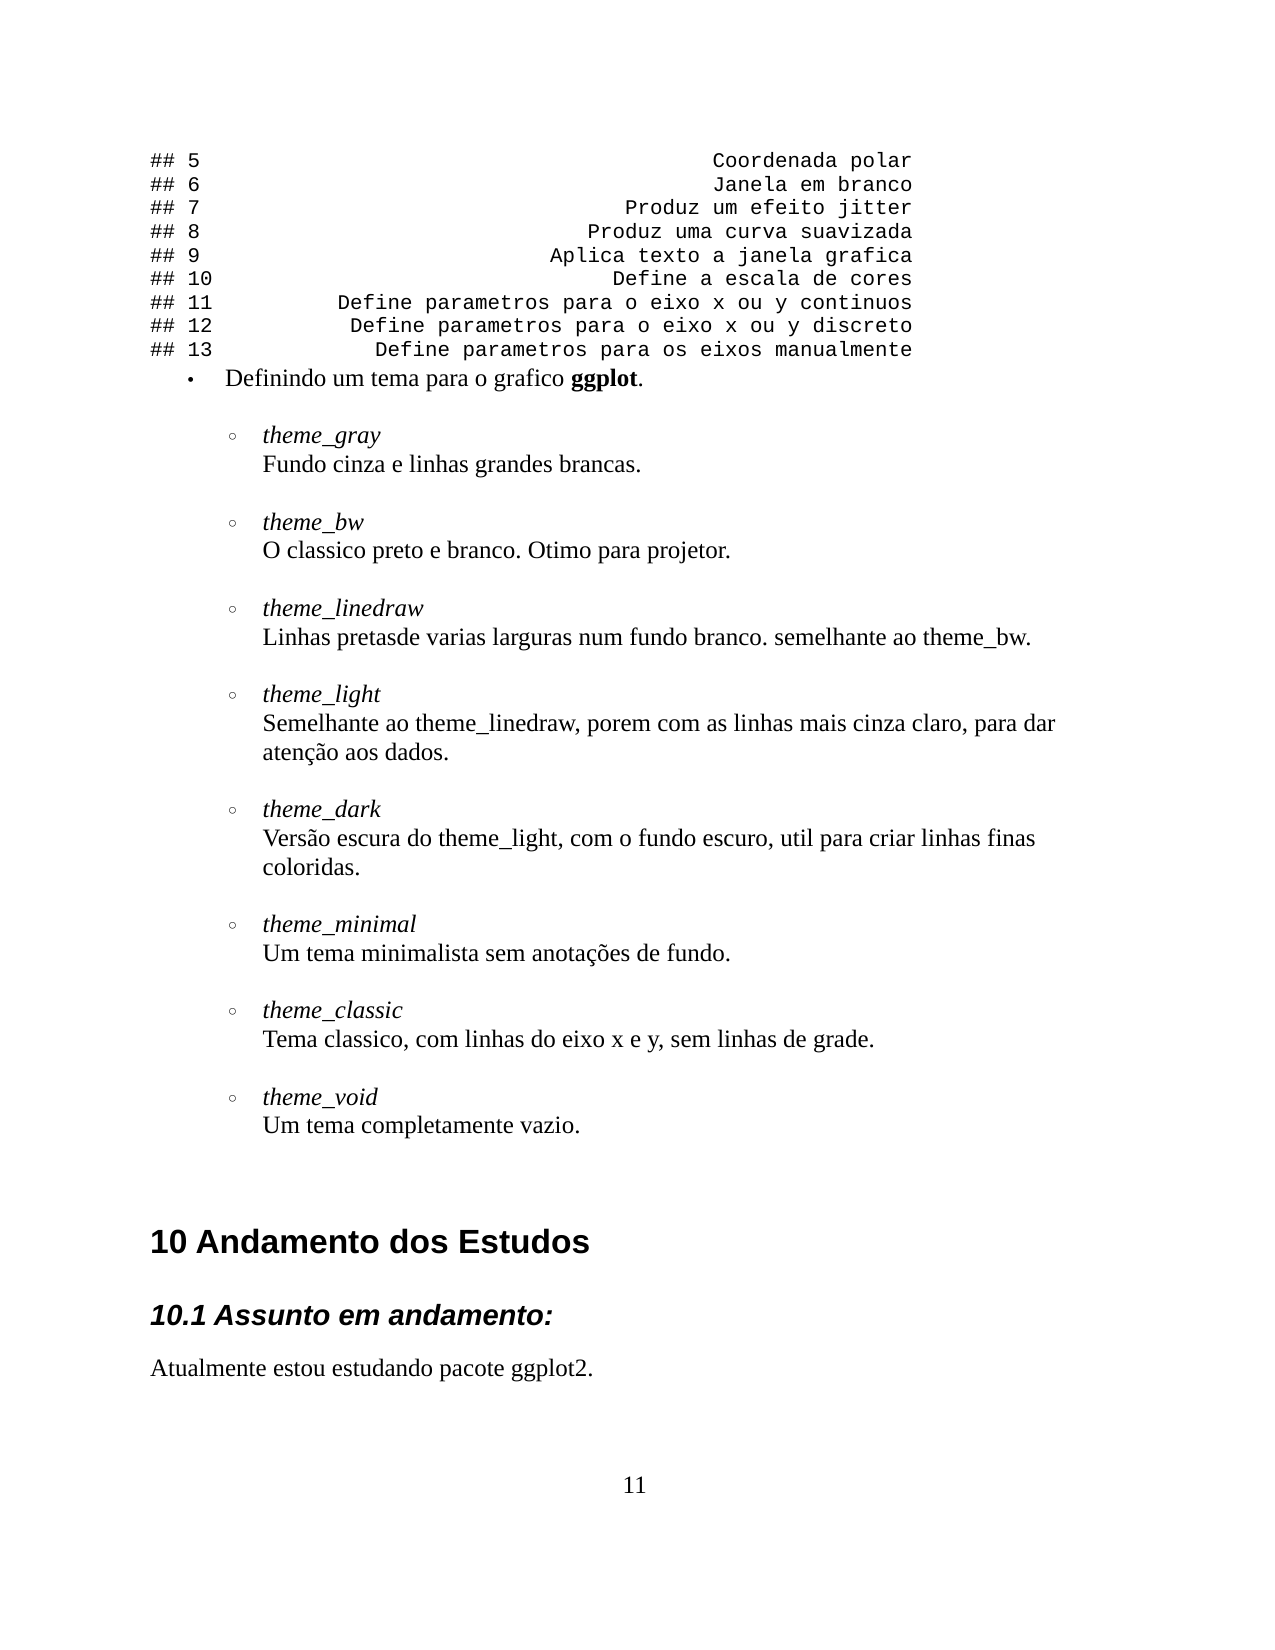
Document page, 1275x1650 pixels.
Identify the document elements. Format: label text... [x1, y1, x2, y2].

list Definindo um tema para o grafico ggplot. [187, 363, 1125, 420]
list theme_void Um tema completamente vazio. [225, 1082, 1125, 1168]
text ## 11 Define parametros para o eixo x ou y continuos [150, 292, 1125, 316]
list theme_linedraw Linhas pretasde varias larguras num fundo branco. semelhante ao theme_bw. [225, 593, 1125, 679]
list theme_minimal Um tema minimalista sem anotações de fundo. [225, 909, 1125, 995]
text ## 9 Aplica texto a janela grafica [150, 244, 1125, 268]
list theme_dark Versão escura do theme_light, com o fundo escuro, util para criar linhas finas coloridas. [225, 794, 1125, 909]
text Atualmente estou estudando pacote ggplot2. [150, 1353, 1125, 1410]
list theme_gray Fundo cinza e linhas grandes brancas. [225, 420, 1125, 507]
text ## 7 Produz um efeito jitter [150, 197, 1125, 221]
text ## 12 Define parametros para o eixo x ou y discreto [150, 316, 1125, 339]
list theme_bw O classico preto e branco. Otimo para projetor. [225, 507, 1125, 593]
subtitle 10 Andamento dos Estudos [150, 1222, 1125, 1260]
list theme_light Semelhante ao theme_linedraw, porem com as linhas mais cinza claro, para dar atenção aos dados. [225, 679, 1125, 794]
text ## 5 Coordenada polar [150, 150, 1125, 174]
text ## 6 Janela em branco [150, 174, 1125, 197]
subtitle 10.1 Assunto em andamento: [150, 1298, 1125, 1331]
list theme_classic Tema classico, com linhas do eixo x e y, sem linhas de grade. [225, 995, 1125, 1082]
text ## 13 Define parametros para os eixos manualmente [150, 339, 1125, 363]
text ## 8 Produz uma curva suavizada [150, 221, 1125, 244]
text ## 10 Define a escala de cores [150, 268, 1125, 292]
